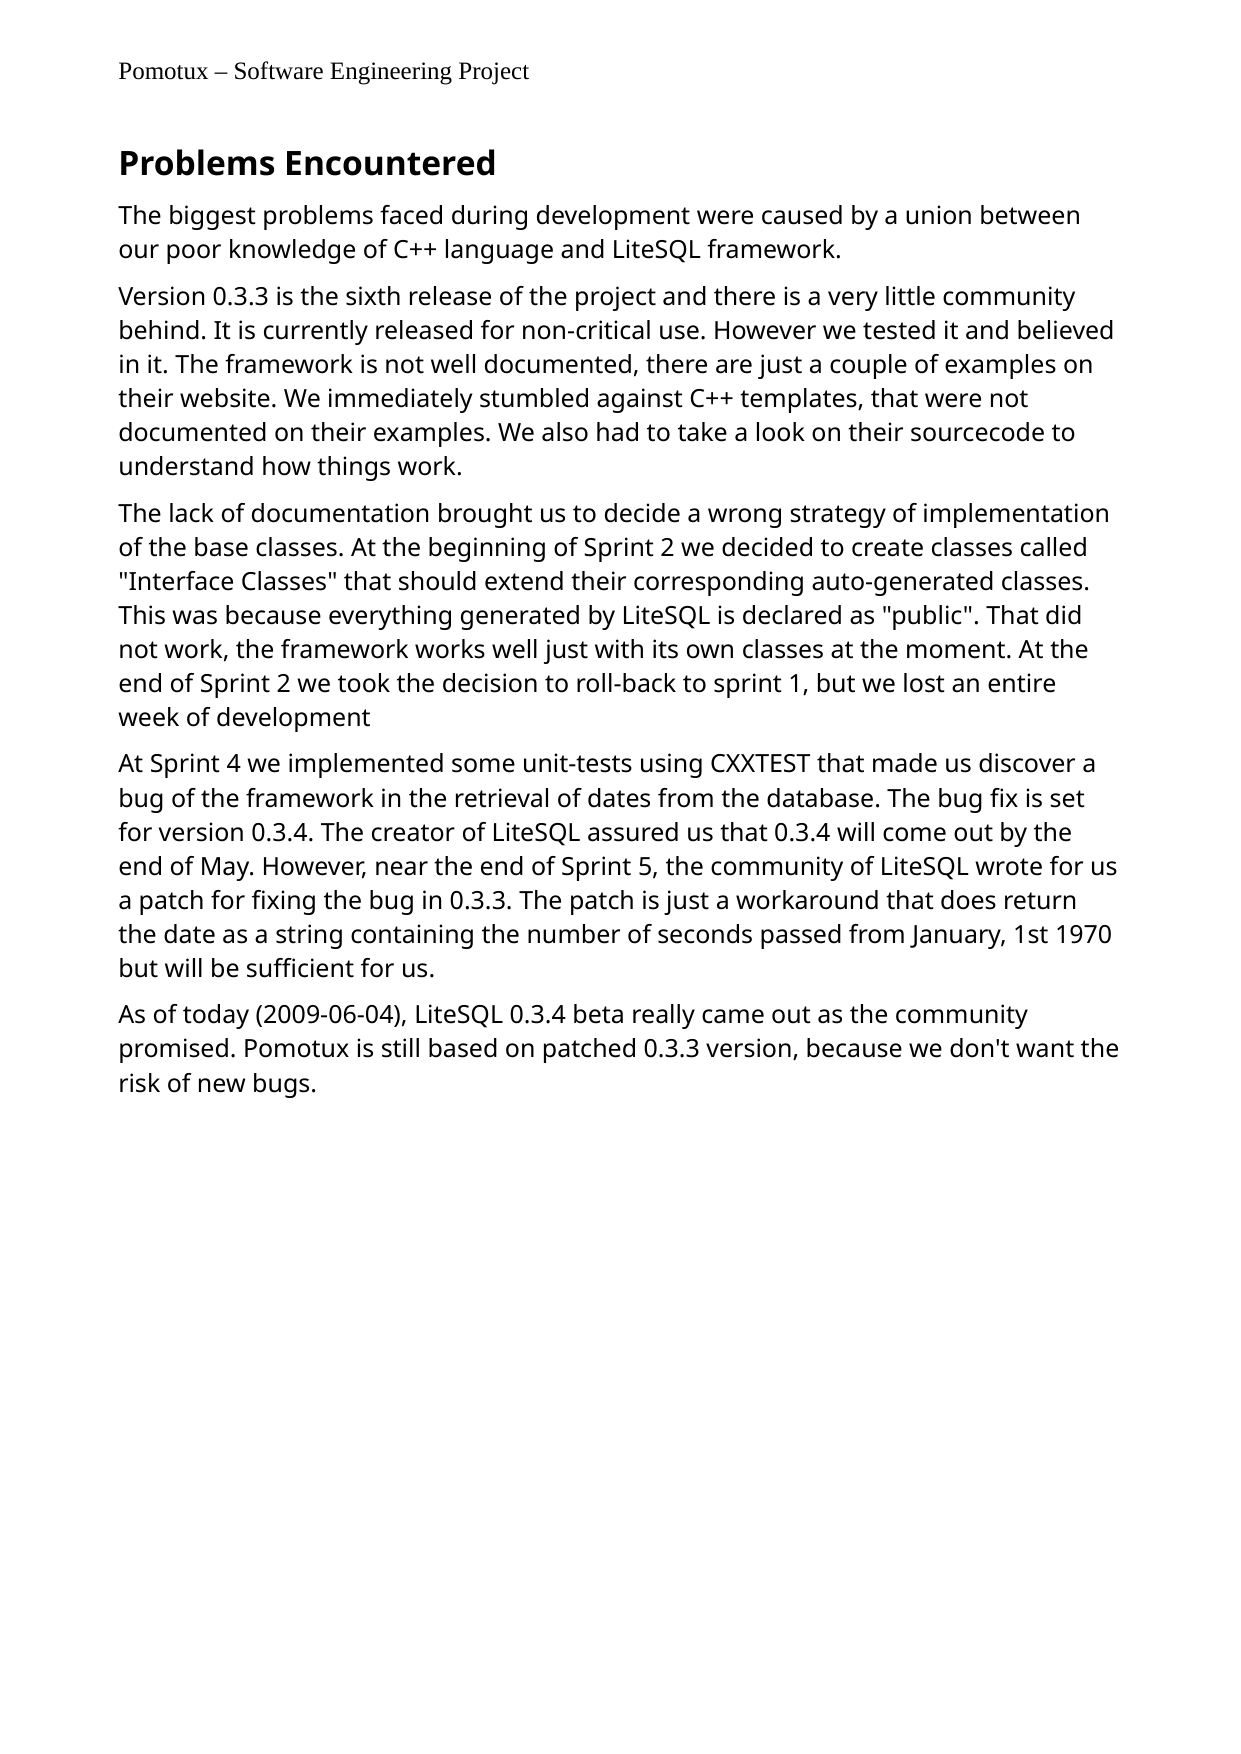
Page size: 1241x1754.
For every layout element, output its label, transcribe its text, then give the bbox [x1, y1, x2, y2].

text The biggest problems faced during development were caused by a union between our poor knowledge of C++ language and LiteSQL framework. [118, 198, 1122, 266]
text Version 0.3.3 is the sixth release of the project and there is a very little community behind. It is currently released for non-critical use. However we tested it and believed in it. The framework is not well documented, there are just a couple of examples on their website. We immediately stumbled against C++ templates, that were not documented on their examples. We also had to take a look on their sourcecode to understand how things work. [118, 278, 1122, 483]
text At Sprint 4 we implemented some unit-tests using CXXTEST that made us discover a bug of the framework in the retrieval of dates from the database. The bug fix is set for version 0.3.4. The creator of LiteSQL assured us that 0.3.4 will come out by the end of May. However, near the end of Sprint 5, the community of LiteSQL wrote for us a patch for fixing the bug in 0.3.3. The patch is just a workaround that does return the date as a string containing the number of seconds passed from January, 1st 1970 but will be sufficient for us. [118, 746, 1122, 984]
subtitle Problems Encountered [118, 139, 1122, 185]
text As of today (2009-06-04), LiteSQL 0.3.4 beta really came out as the community promised. Pomotux is still based on patched 0.3.3 version, because we don't want the risk of new bugs. [118, 997, 1122, 1099]
text The lack of documentation brought us to decide a wrong strategy of implementation of the base classes. At the beginning of Sprint 2 we decided to create classes called "Interface Classes" that should extend their corresponding auto-generated classes. This was because everything generated by LiteSQL is declared as "public". That did not work, the framework works well just with its own classes at the moment. At the end of Sprint 2 we took the decision to roll-back to sprint 1, but we lost an entire week of development [118, 495, 1122, 734]
